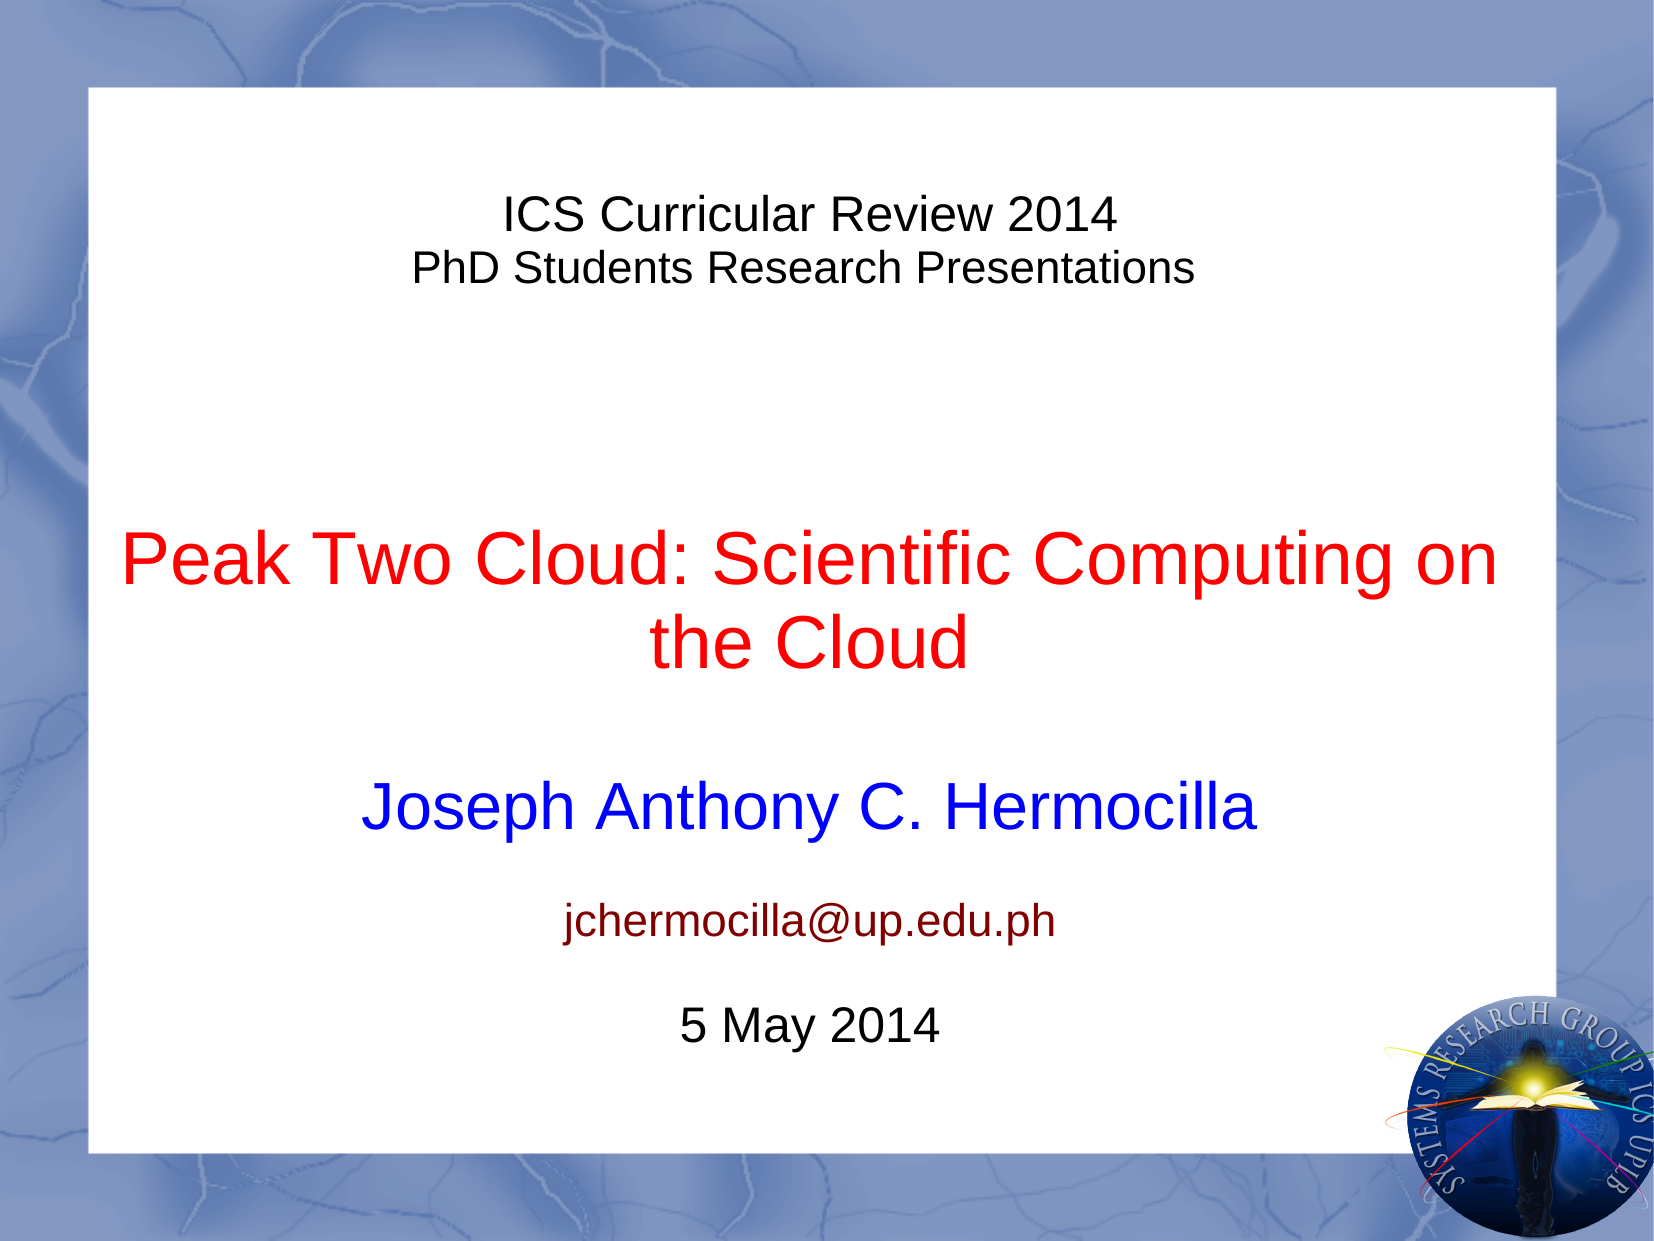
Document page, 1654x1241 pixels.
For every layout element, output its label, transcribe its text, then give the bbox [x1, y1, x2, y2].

picture [0, 0, 1654, 1241]
subtitle ICS Curricular Review 2014 PhD Students Research Presentations Peak Two Cloud: Scientific Computing on the Cloud Joseph Anthony C. Hermocilla jchermocilla@up.edu.ph 5 May 2014 [82, 153, 1538, 1086]
